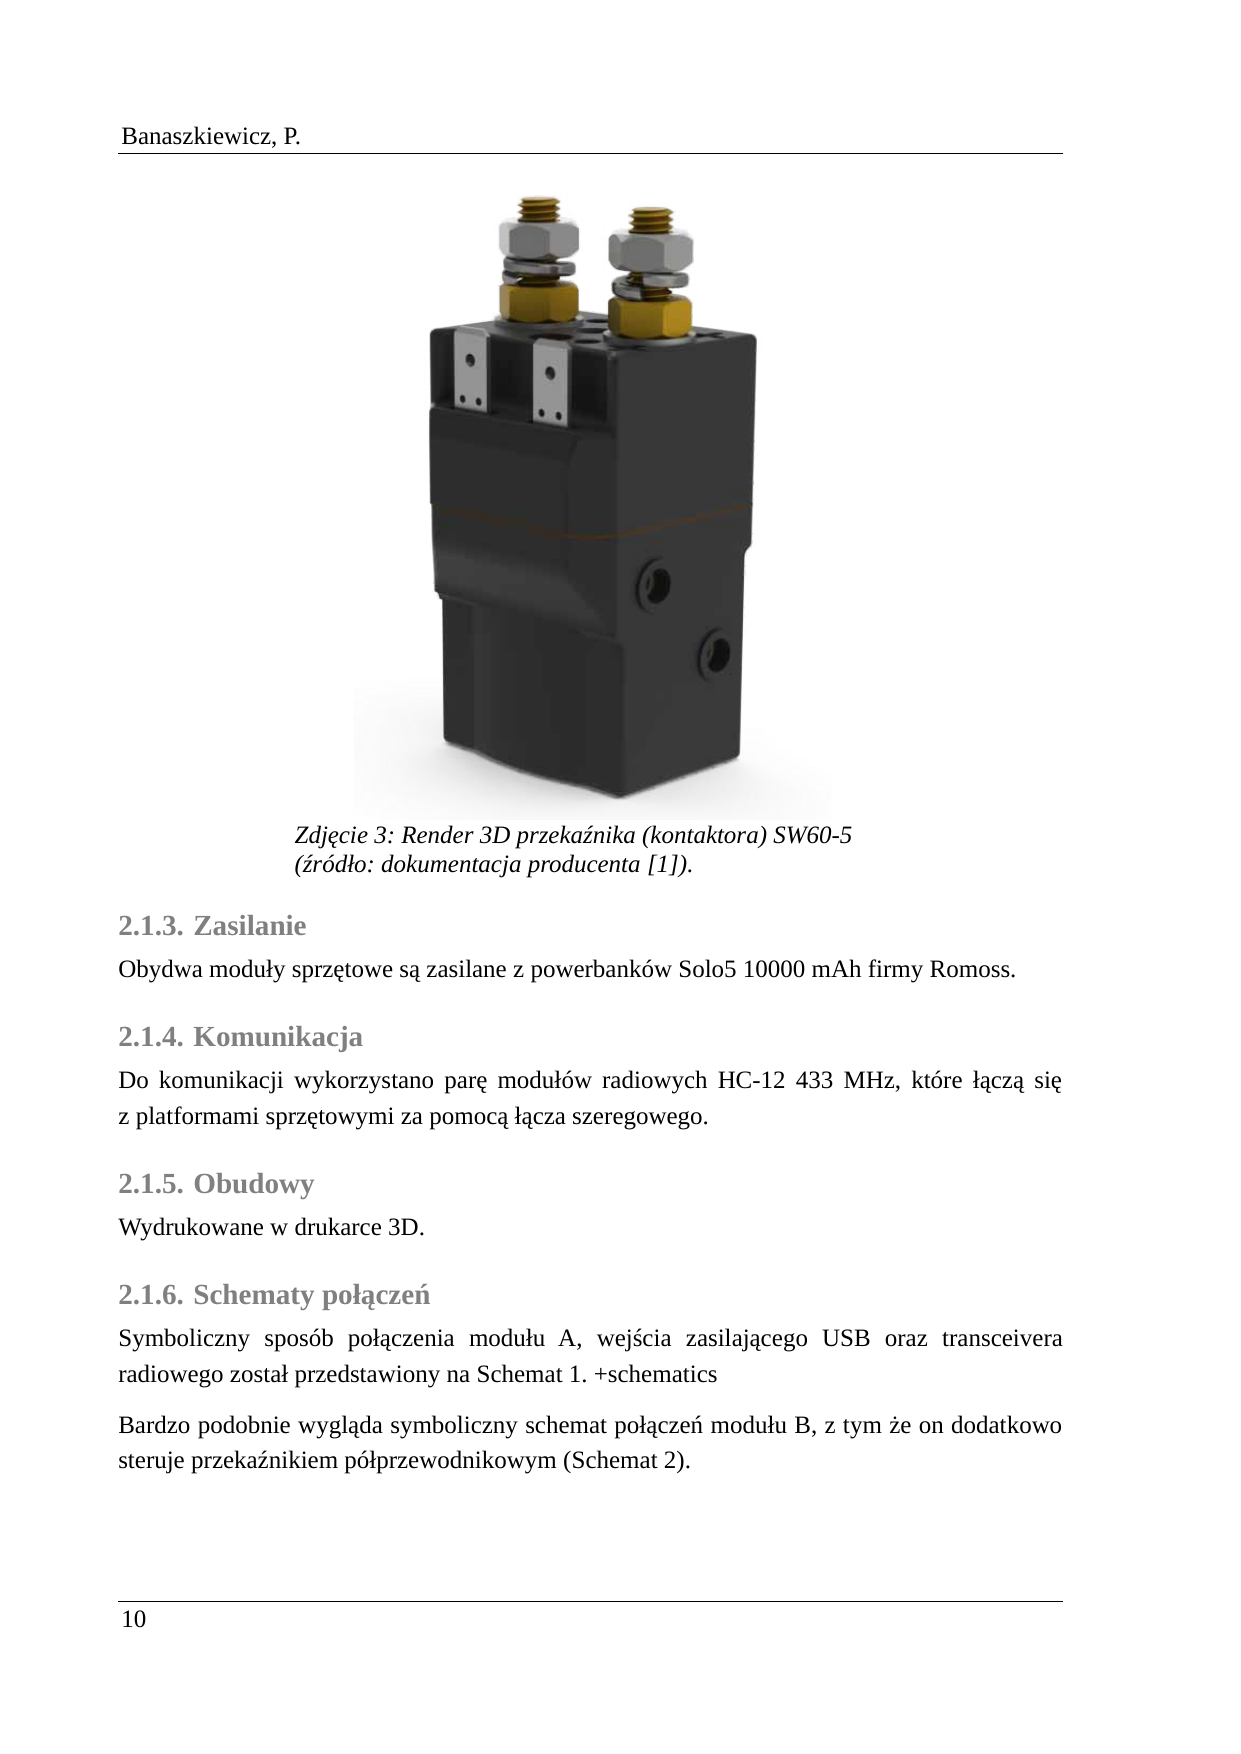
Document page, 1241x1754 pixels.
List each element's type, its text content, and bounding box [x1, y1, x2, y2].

text Obydwa moduły sprzętowe są zasilane z powerbanków Solo5 10000 mAh firmy Romoss. [118, 954, 1063, 983]
subtitle Zasilanie [118, 820, 1063, 941]
text Symboliczny sposób połączenia modułu A, wejścia zasilającego USB oraz transceivera radiowego został przedstawiony na Schemat 1. +schematics [118, 1323, 1063, 1388]
subtitle [294, 166, 891, 179]
subtitle Obudowy [118, 1166, 1063, 1199]
text Zdjęcie 3: Render 3D przekaźnika (kontaktora) SW60-5 (źródło: dokumentacja producenta [1]). [294, 820, 891, 877]
subtitle Schematy połączeń [118, 1277, 1063, 1311]
text Do komunikacji wykorzystano parę modułów radiowych HC-12 433 MHz, które łączą się z platformami sprzętowymi za pomocą łącza szeregowego. [118, 1065, 1063, 1130]
text Wydrukowane w drukarce 3D. [118, 1212, 1063, 1241]
subtitle Komunikacja [118, 1019, 1063, 1052]
picture [353, 178, 832, 820]
text Bardzo podobnie wygląda symboliczny schemat połączeń modułu B, z tym że on dodatkowo steruje przekaźnikiem półprzewodnikowym (Schemat 2). [118, 1410, 1063, 1474]
